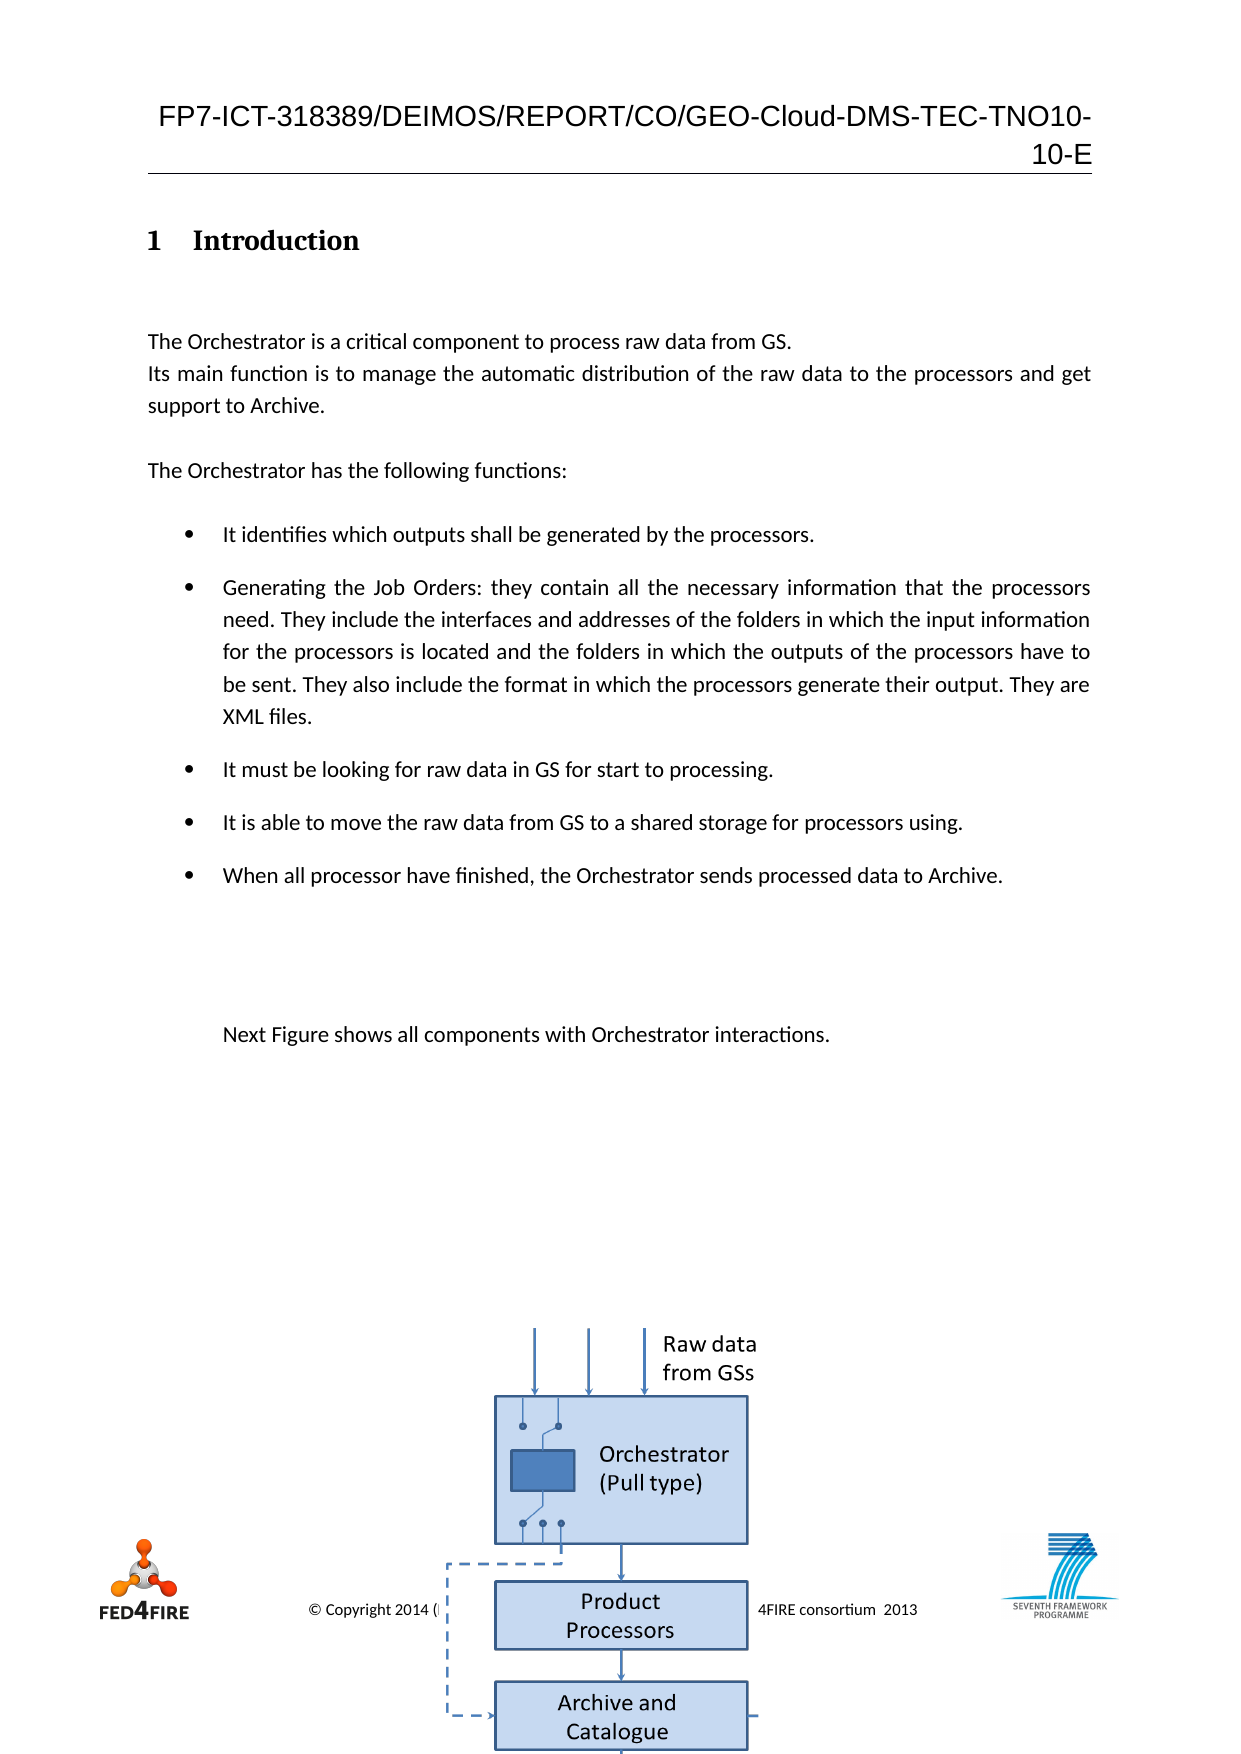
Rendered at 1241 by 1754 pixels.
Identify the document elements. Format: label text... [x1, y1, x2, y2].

subtitle Introduction [148, 224, 1092, 258]
list When all processor have finished, the Orchestrator sends processed data to Archive. [185, 861, 1092, 889]
picture [439, 1321, 759, 1754]
text The Orchestrator has the following functions: [148, 456, 1092, 484]
list Next Figure shows all components with Orchestrator interactions. [223, 1020, 1092, 1048]
list Generating the Job Orders: they contain all the necessary information that the processors need. They include the interfaces and addresses of the folders in which the input information for the processors is located and the folders in which the outputs of the processors have to be sent. They also include the format in which the processors generate their output. They are XML files. [185, 573, 1092, 730]
text Its main function is to manage the automatic distribution of the raw data to the processors and get support to Archive. [148, 359, 1092, 419]
list It is able to move the raw data from GS to a shared storage for processors using. [185, 808, 1092, 836]
picture [100, 1539, 190, 1620]
text The Orchestrator is a critical component to process raw data from GS. [148, 327, 1092, 355]
list It must be looking for raw data in GS for start to processing. [185, 755, 1092, 783]
list It identifies which outputs shall be generated by the processors. [185, 520, 1092, 548]
picture [1000, 1533, 1120, 1620]
